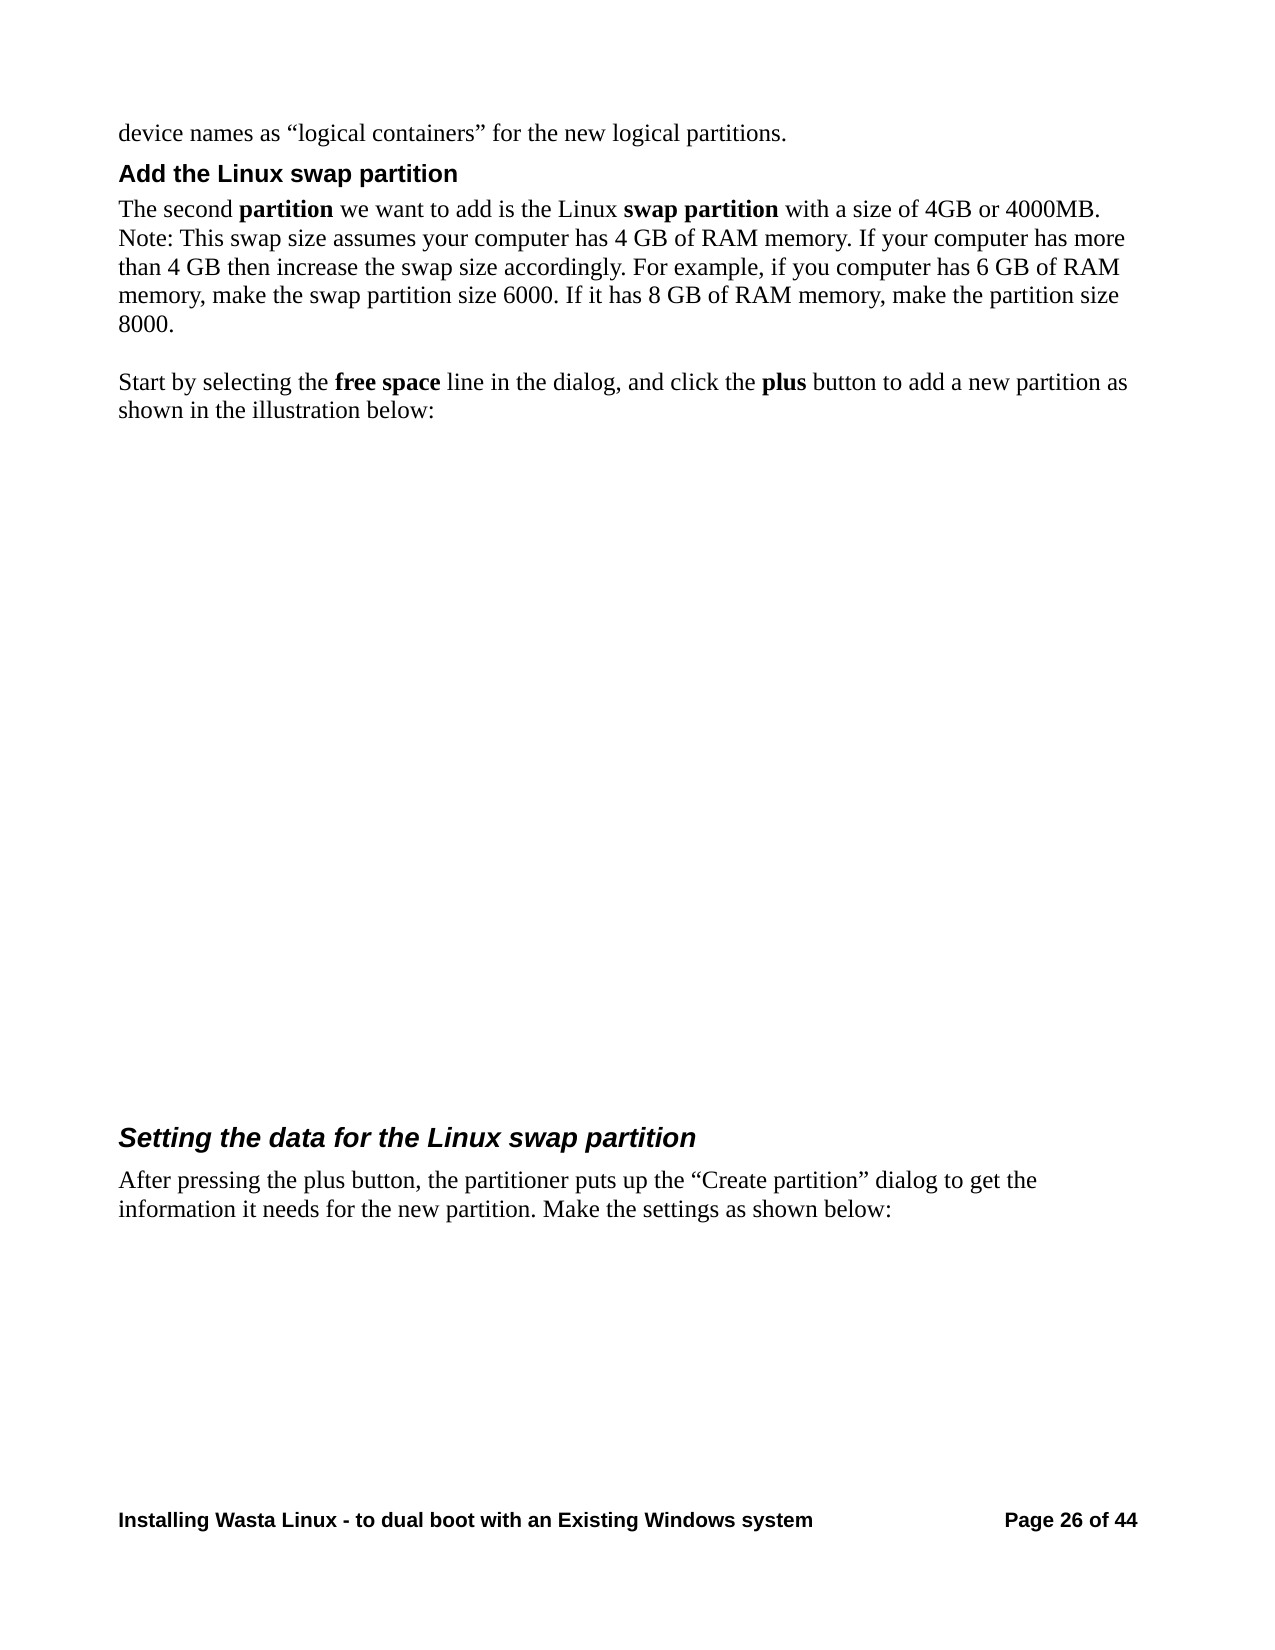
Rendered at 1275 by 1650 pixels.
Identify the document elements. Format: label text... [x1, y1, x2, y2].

text The second partition we want to add is the Linux swap partition with a size of 4GB or 4000MB. Note: This swap size assumes your computer has 4 GB of RAM memory. If your computer has more than 4 GB then increase the swap size accordingly. For example, if you computer has 6 GB of RAM memory, make the swap partition size 6000. If it has 8 GB of RAM memory, make the partition size 8000. [118, 194, 1157, 338]
text Start by selecting the free space line in the dialog, and click the plus button to add a new partition as shown in the illustration below: [118, 367, 1157, 424]
subtitle Add the Linux swap partition [118, 159, 1157, 188]
text device names as “logical containers” for the new logical partitions. [118, 118, 1157, 147]
text After pressing the plus button, the partitioner puts up the “Create partition” dialog to get the information it needs for the new partition. Make the settings as shown below: [118, 1165, 1157, 1223]
subtitle Setting the data for the Linux swap partition [118, 985, 1157, 1153]
